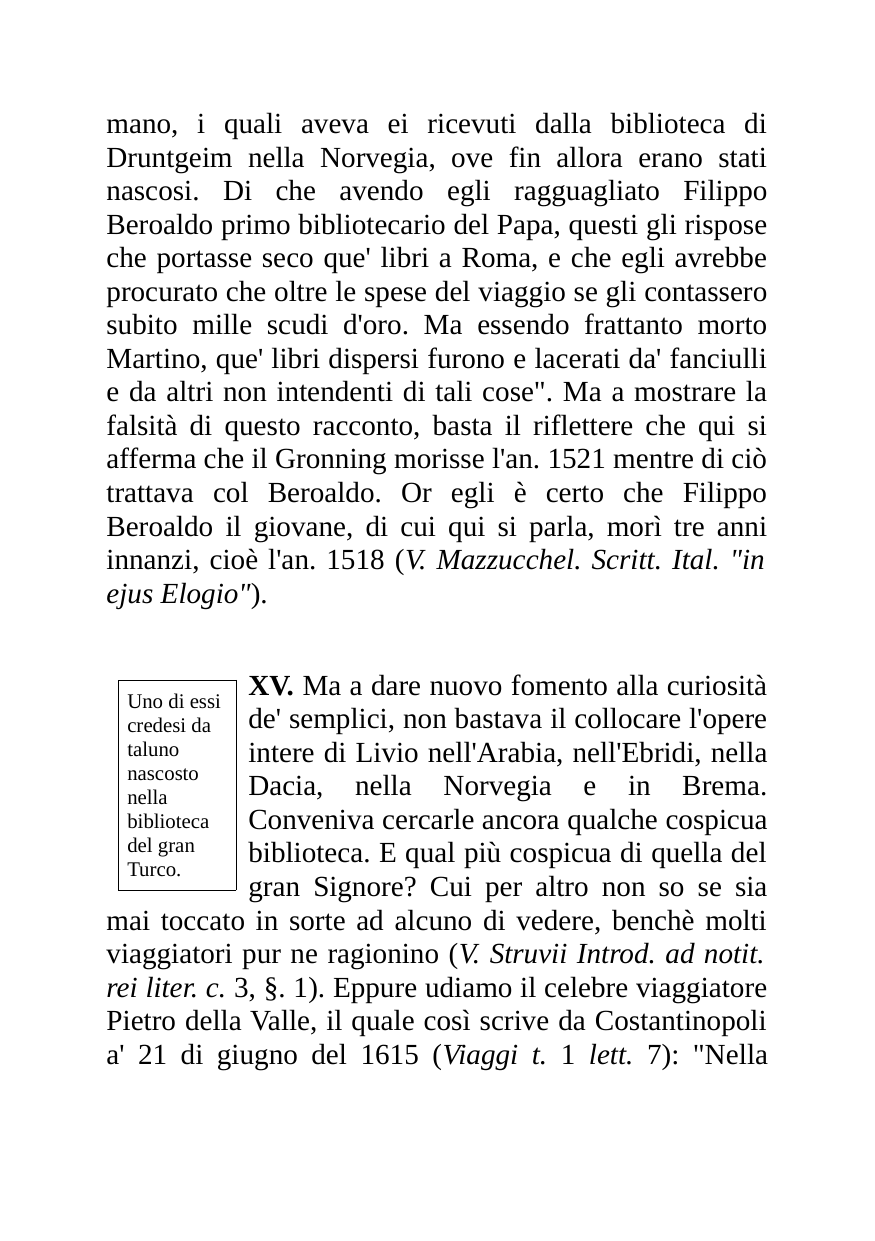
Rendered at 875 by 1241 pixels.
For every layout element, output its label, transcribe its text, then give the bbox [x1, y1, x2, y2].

text XV. Ma a dare nuovo fomento alla curiosità de' semplici, non bastava il collocare l'opere intere di Livio nell'Arabia, nell'Ebridi, nella Dacia, nella Norvegia e in Brema. Conveniva cercarle ancora qualche cospicua biblioteca. E qual più cospicua di quella del gran Signore? Cui per altro non so se sia mai toccato in sorte ad alcuno di vedere, benchè molti viaggiatori pur ne ragionino (V. Struvii Introd. ad notit. rei liter. c. 3, §. 1). Eppure udiamo il celebre viaggiatore Pietro della Valle, il quale così scrive da Costantinopoli a' 21 di giugno del 1615 (Viaggi t. 1 lett. 7): "Nella [106, 668, 768, 1070]
text Uno di essi credesi da taluno nascosto nella biblioteca del gran Turco. [127, 689, 227, 881]
text mano, i quali aveva ei ricevuti dalla biblioteca di Druntgeim nella Norvegia, ove fin allora erano stati nascosi. Di che avendo egli ragguagliato Filippo Beroaldo primo bibliotecario del Papa, questi gli rispose che portasse seco que' libri a Roma, e che egli avrebbe procurato che oltre le spese del viaggio se gli contassero subito mille scudi d'oro. Ma essendo frattanto morto Martino, que' libri dispersi furono e lacerati da' fanciulli e da altri non intendenti di tali cose". Ma a mostrare la falsità di questo racconto, basta il riflettere che qui si afferma che il Gronning morisse l'an. 1521 mentre di ciò trattava col Beroaldo. Or egli è certo che Filippo Beroaldo il giovane, di cui qui si parla, morì tre anni innanzi, cioè l'an. 1518 (V. Mazzucchel. Scritt. Ital. "in ejus Elogio"). [106, 106, 768, 609]
